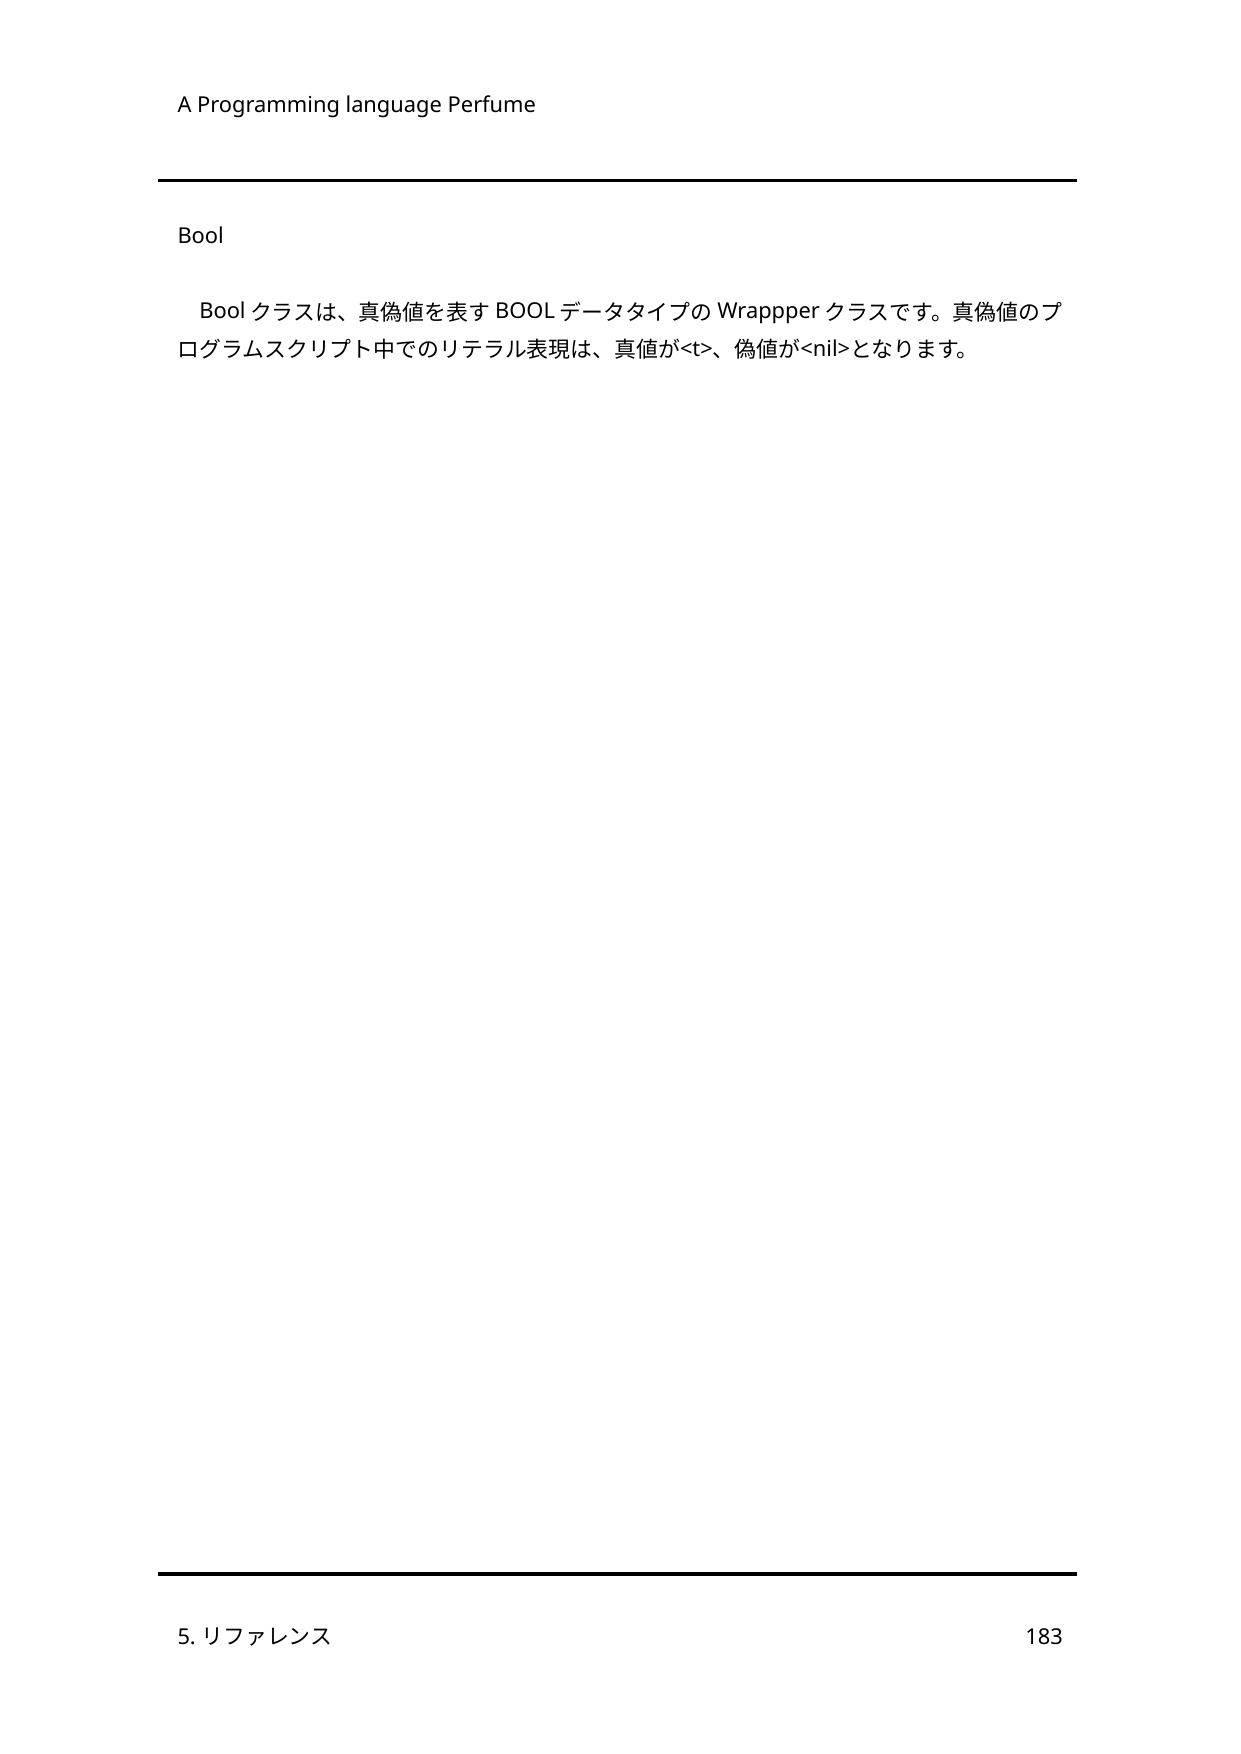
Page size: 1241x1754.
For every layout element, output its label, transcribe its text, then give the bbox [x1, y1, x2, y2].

text Boolクラスは、真偽値を表すBOOLデータタイプのWrappperクラスです。真偽値のプログラムスクリプト中でのリテラル表現は、真値が<t>、偽値が<nil>となります。 [177, 292, 1063, 367]
subtitle Bool [177, 217, 1063, 254]
